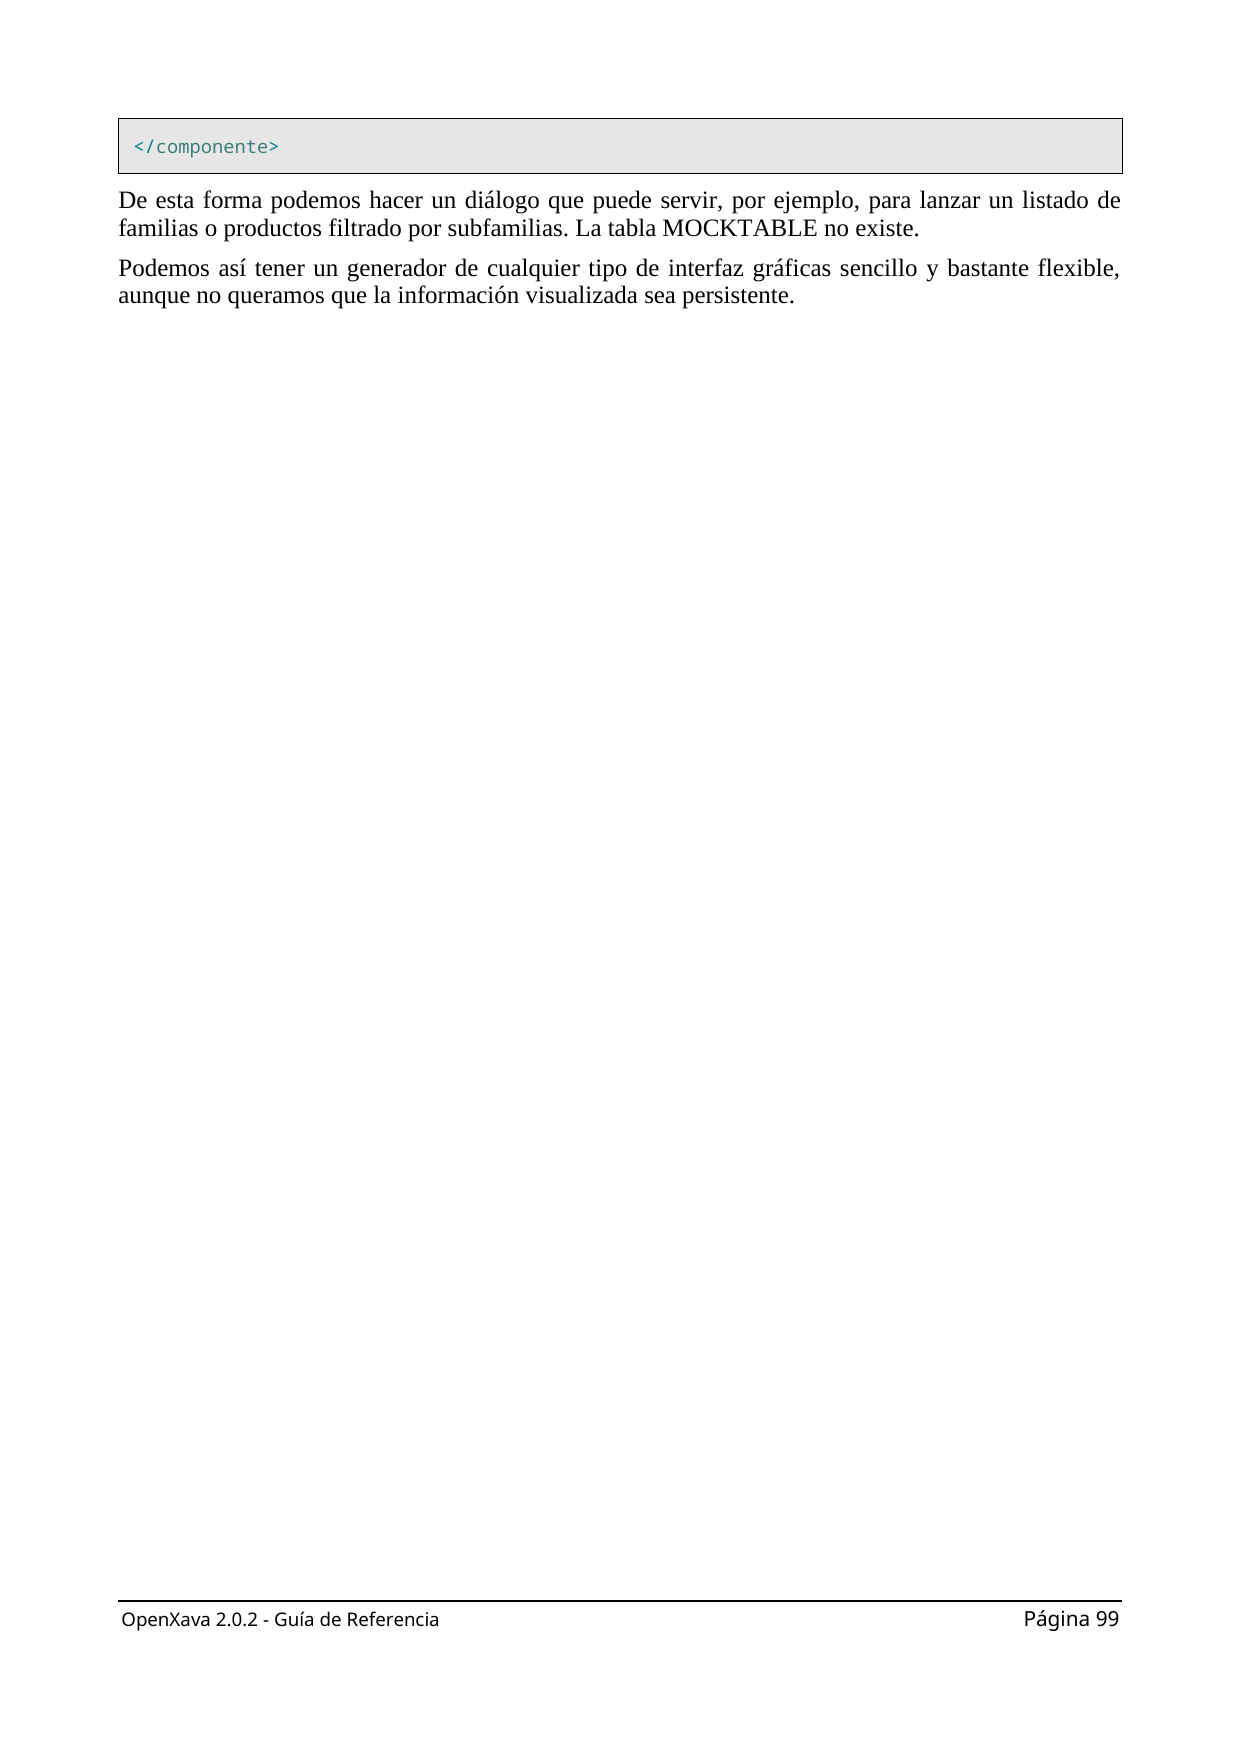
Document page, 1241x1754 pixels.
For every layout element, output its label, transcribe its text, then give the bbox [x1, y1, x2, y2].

text </componente> [119, 119, 1122, 173]
text Podemos así tener un generador de cualquier tipo de interfaz gráficas sencillo y bastante flexible, aunque no queramos que la información visualizada sea persistente. [118, 254, 1122, 309]
text De esta forma podemos hacer un diálogo que puede servir, por ejemplo, para lanzar un listado de familias o productos filtrado por subfamilias. La tabla MOCKTABLE no existe. [118, 186, 1122, 241]
